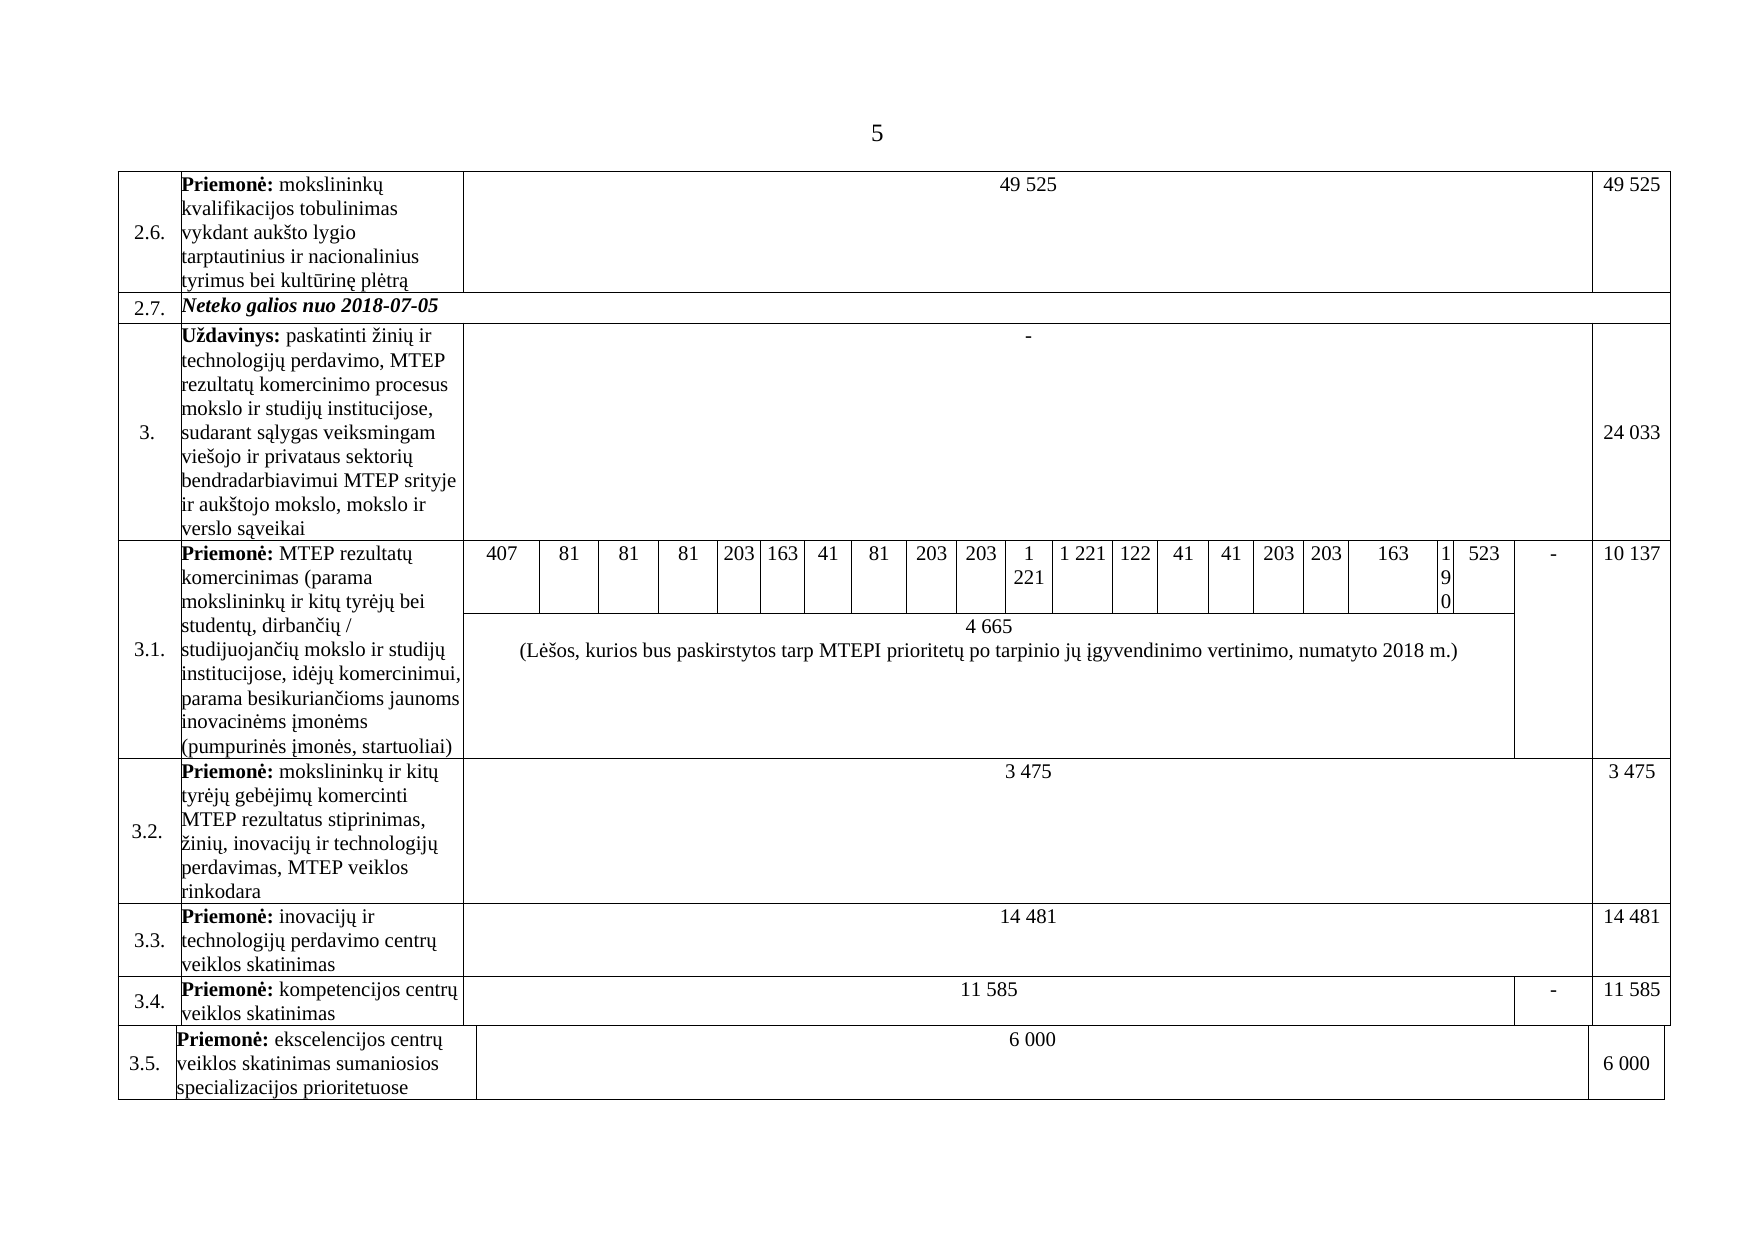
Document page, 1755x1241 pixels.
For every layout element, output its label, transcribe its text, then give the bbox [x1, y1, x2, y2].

table_cell Priemonė: ekscelencijos centrų veiklos skatinimas sumaniosios specializacijos prioritetuose [177, 1026, 476, 1099]
table_cell 6 000 [477, 1026, 1588, 1099]
table_cell Uždavinys: paskatinti žinių ir technologijų perdavimo, MTEP rezultatų komercinimo procesus mokslo ir studijų institucijose, sudarant sąlygas veiksmingam viešojo ir privataus sektorių bendradarbiavimui MTEP srityje ir aukštojo mokslo, mokslo ir verslo sąveikai [182, 324, 463, 540]
table_cell Priemonė: kompetencijos centrų veiklos skatinimas [182, 977, 463, 1025]
table_cell 41 [1158, 541, 1208, 613]
table_cell 3.5. [119, 1026, 176, 1099]
table_cell 523 [1454, 541, 1514, 613]
table_cell 163 [1349, 541, 1437, 613]
table_cell [1665, 1026, 1671, 1099]
table_cell 14 481 [1593, 904, 1670, 976]
table_cell 81 [599, 541, 658, 613]
table_cell Priemonė: mokslininkų kvalifikacijos tobulinimas vykdant aukšto lygio tarptautinius ir nacionalinius tyrimus bei kultūrinę plėtrą [182, 172, 463, 292]
table_cell 190 [1438, 541, 1453, 613]
table_cell 6 000 [1589, 1026, 1664, 1099]
table_cell 1 221 [1006, 541, 1052, 613]
table_cell 3.3. [119, 904, 181, 976]
table_cell 3.1. [119, 541, 181, 758]
table_cell Priemonė: mokslininkų ir kitų tyrėjų gebėjimų komercinti MTEP rezultatus stiprinimas, žinių, inovacijų ir technologijų perdavimas, MTEP veiklos rinkodara [182, 759, 463, 903]
table_cell 24 033 [1593, 324, 1670, 540]
table_cell 3 475 [464, 759, 1592, 903]
table_cell 203 [957, 541, 1005, 613]
table_cell 11 585 [464, 977, 1514, 1025]
table_cell 10 137 [1593, 541, 1670, 758]
table_cell 2.6. [119, 172, 181, 292]
table_cell - [1515, 977, 1592, 1025]
table_cell - [1515, 541, 1592, 758]
table_cell Priemonė: MTEP rezultatų komercinimas (parama mokslininkų ir kitų tyrėjų bei studentų, dirbančių / studijuojančių mokslo ir studijų institucijose, idėjų komercinimui, parama besikuriančioms jaunoms inovacinėms įmonėms (pumpurinės įmonės, startuoliai) [182, 541, 463, 758]
table_cell 122 [1113, 541, 1157, 613]
table_cell 407 [464, 541, 539, 613]
table_cell 203 [1254, 541, 1303, 613]
table_cell 3.2. [119, 759, 181, 903]
table_cell 3 475 [1593, 759, 1670, 903]
table_cell Neteko galios nuo 2018-07-05 [182, 293, 1670, 322]
table_cell 3. [119, 324, 181, 540]
table_cell 81 [540, 541, 598, 613]
table_cell 49 525 [1593, 172, 1670, 292]
table_cell 203 [1304, 541, 1348, 613]
table_cell 3.4. [119, 977, 181, 1025]
table_cell 81 [852, 541, 906, 613]
table_cell 203 [907, 541, 956, 613]
table_cell 81 [659, 541, 717, 613]
table_cell 41 [805, 541, 851, 613]
table_cell - [464, 324, 1592, 540]
table_cell 163 [761, 541, 804, 613]
table_cell 1 221 [1053, 541, 1112, 613]
table_cell 203 [718, 541, 760, 613]
table_cell 41 [1209, 541, 1253, 613]
table_cell 4 665 (Lėšos, kurios bus paskirstytos tarp MTEPI prioritetų po tarpinio jų įgyvendinimo vertinimo, numatyto 2018 m.) [464, 614, 1514, 758]
table_cell 49 525 [464, 172, 1592, 292]
table_cell 11 585 [1593, 977, 1670, 1025]
table_cell 14 481 [464, 904, 1592, 976]
table_cell Priemonė: inovacijų ir technologijų perdavimo centrų veiklos skatinimas [182, 904, 463, 976]
table_cell 2.7. [119, 293, 181, 322]
